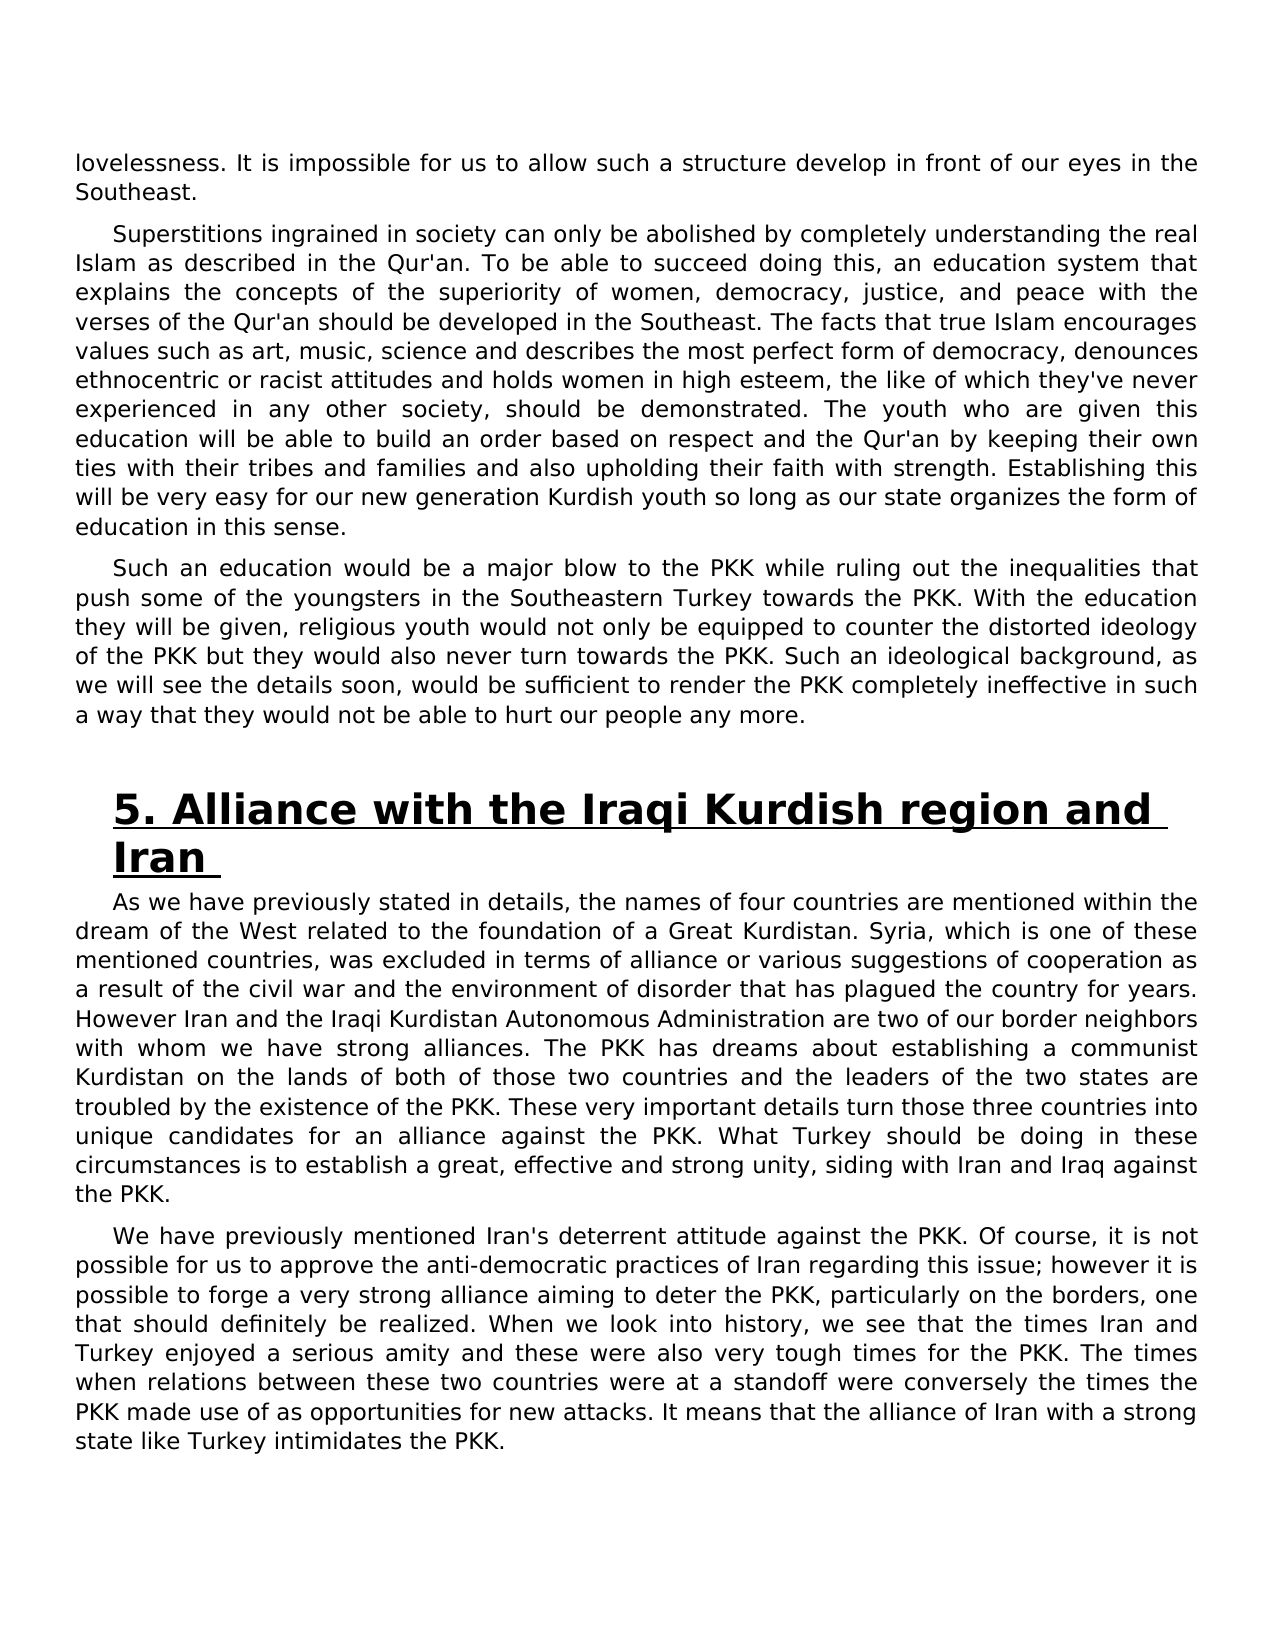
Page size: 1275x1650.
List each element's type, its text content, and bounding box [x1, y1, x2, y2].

text Superstitions ingrained in society can only be abolished by completely understanding the real Islam as described in the Qur'an. To be able to succeed doing this, an education system that explains the concepts of the superiority of women, democracy, justice, and peace with the verses of the Qur'an should be developed in the Southeast. The facts that true Islam encourages values such as art, music, science and describes the most perfect form of democracy, denounces ethnocentric or racist attitudes and holds women in high esteem, the like of which they've never experienced in any other society, should be demonstrated. The youth who are given this education will be able to build an order based on respect and the Qur'an by keeping their own ties with their tribes and families and also upholding their faith with strength. Establishing this will be very easy for our new generation Kurdish youth so long as our state organizes the form of education in this sense. [75, 221, 1200, 540]
text We have previously mentioned Iran's deterrent attitude against the PKK. Of course, it is not possible for us to approve the anti-democratic practices of Iran regarding this issue; however it is possible to forge a very strong alliance aiming to deter the PKK, particularly on the borders, one that should definitely be realized. When we look into history, we see that the times Iran and Turkey enjoyed a serious amity and these were also very tough times for the PKK. The times when relations between these two countries were at a standoff were conversely the times the PKK made use of as opportunities for new attacks. It means that the alliance of Iran with a strong state like Turkey intimidates the PKK. [75, 1223, 1200, 1455]
text lovelessness. It is impossible for us to allow such a structure develop in front of our eyes in the Southeast. [75, 150, 1200, 206]
text As we have previously stated in details, the names of four countries are mentioned within the dream of the West related to the foundation of a Great Kurdistan. Syria, which is one of these mentioned countries, was excluded in terms of alliance or various suggestions of cooperation as a result of the civil war and the environment of disorder that has plagued the country for years. However Iran and the Iraqi Kurdistan Autonomous Administration are two of our border neighbors with whom we have strong alliances. The PKK has dreams about establishing a communist Kurdistan on the lands of both of those two countries and the leaders of the two states are troubled by the existence of the PKK. These very important details turn those three countries into unique candidates for an alliance against the PKK. What Turkey should be doing in these circumstances is to establish a great, effective and strong unity, siding with Iran and Iraq against the PKK. [75, 889, 1200, 1208]
subtitle 5. Alliance with the Iraqi Kurdish region and Iran [112, 785, 1200, 882]
text Such an education would be a major blow to the PKK while ruling out the inequalities that push some of the youngsters in the Southeastern Turkey towards the PKK. With the education they will be given, religious youth would not only be equipped to counter the distorted ideology of the PKK but they would also never turn towards the PKK. Such an ideological background, as we will see the details soon, would be sufficient to render the PKK completely ineffective in such a way that they would not be able to hurt our people any more. [75, 556, 1200, 728]
